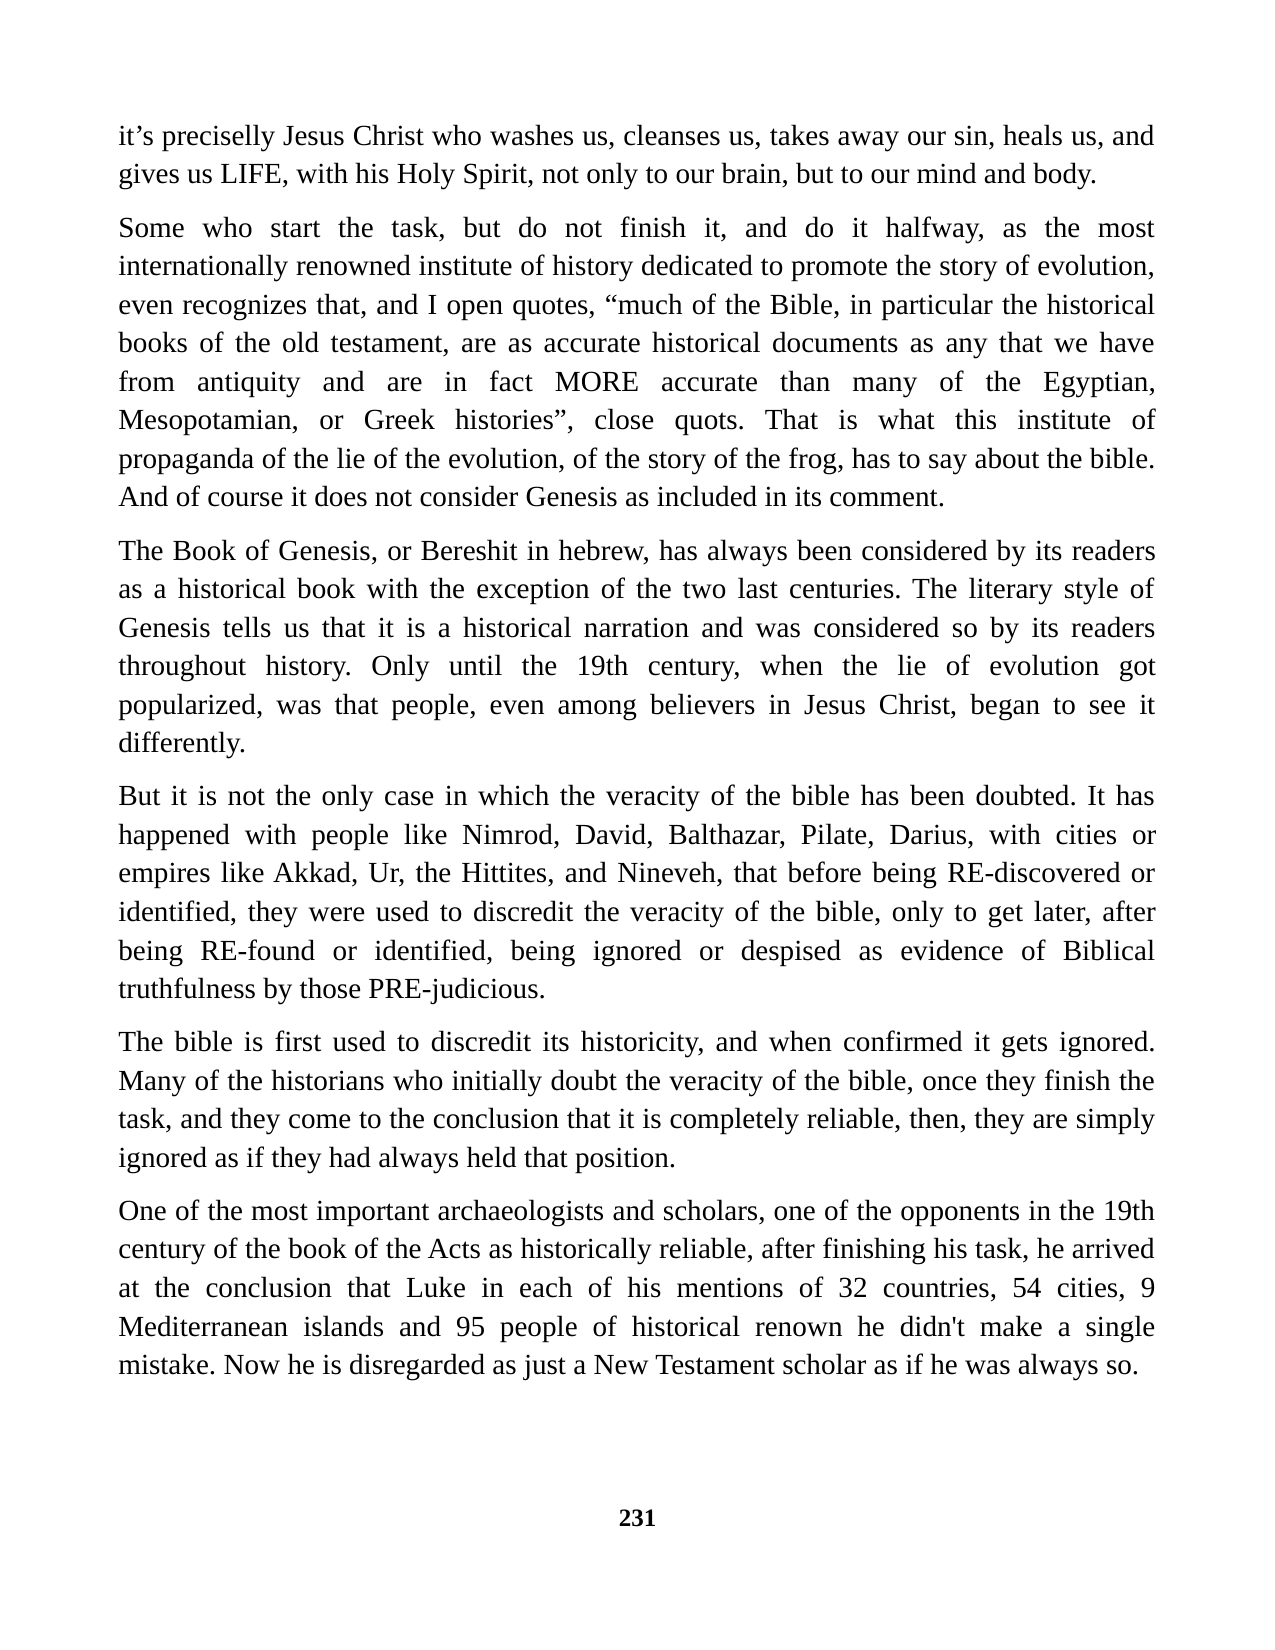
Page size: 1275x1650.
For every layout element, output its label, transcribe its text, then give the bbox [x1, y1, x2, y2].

text One of the most important archaeologists and scholars, one of the opponents in the 19th century of the book of the Acts as historically reliable, after finishing his task, he arrived at the conclusion that Luke in each of his mentions of 32 countries, 54 cities, 9 Mediterranean islands and 95 people of historical renown he didn't make a single mistake. Now he is disregarded as just a New Testament scholar as if he was always so. [118, 1193, 1157, 1381]
text The bible is first used to discredit its historicity, and when confirmed it gets ignored. Many of the historians who initially doubt the veracity of the bible, once they finish the task, and they come to the conclusion that it is completely reliable, then, they are simply ignored as if they had always held that position. [118, 1024, 1157, 1173]
text Some who start the task, but do not finish it, and do it halfway, as the most internationally renowned institute of history dedicated to promote the story of evolution, even recognizes that, and I open quotes, “much of the Bible, in particular the historical books of the old testament, are as accurate historical documents as any that we have from antiquity and are in fact MORE accurate than many of the Egyptian, Mesopotamian, or Greek histories”, close quots. That is what this institute of propaganda of the lie of the evolution, of the story of the frog, has to say about the bible. And of course it does not consider Genesis as included in its comment. [118, 210, 1157, 513]
text The Book of Genesis, or Bereshit in hebrew, has always been considered by its readers as a historical book with the exception of the two last centuries. The literary style of Genesis tells us that it is a historical narration and was considered so by its readers throughout history. Only until the 19th century, when the lie of evolution got popularized, was that people, even among believers in Jesus Christ, began to see it differently. [118, 533, 1157, 759]
text it’s preciselly Jesus Christ who washes us, cleanses us, takes away our sin, heals us, and gives us LIFE, with his Holy Spirit, not only to our brain, but to our mind and body. [118, 118, 1157, 190]
text But it is not the only case in which the veracity of the bible has been doubted. It has happened with people like Nimrod, David, Balthazar, Pilate, Darius, with cities or empires like Akkad, Ur, the Hittites, and Nineveh, that before being RE-discovered or identified, they were used to discredit the veracity of the bible, only to get later, after being RE-found or identified, being ignored or despised as evidence of Biblical truthfulness by those PRE-judicious. [118, 778, 1157, 1005]
